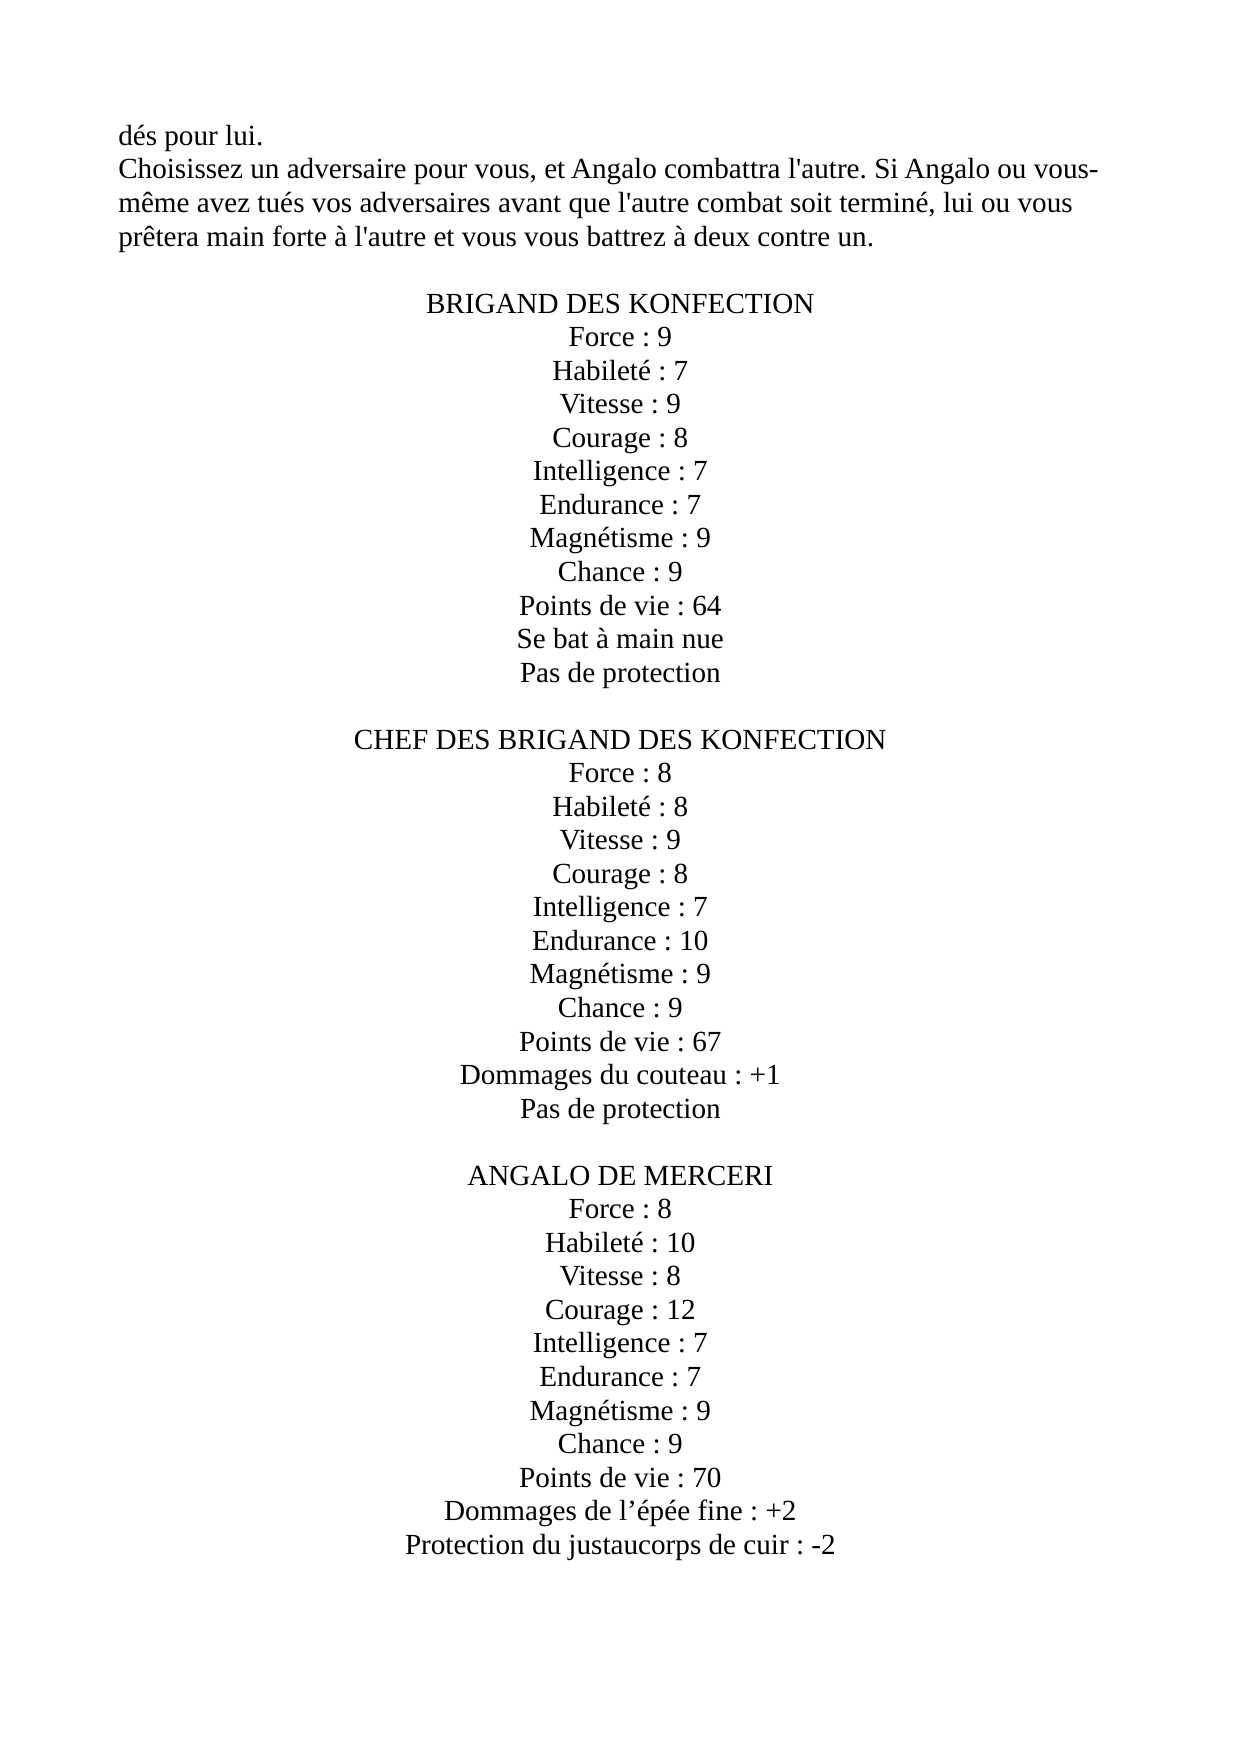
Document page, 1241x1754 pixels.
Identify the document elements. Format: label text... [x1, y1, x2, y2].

text Force : 8 [118, 755, 1122, 789]
text Intelligence : 7 [118, 453, 1122, 487]
text Courage : 12 [118, 1292, 1122, 1326]
text Points de vie : 70 [118, 1460, 1122, 1493]
text Habileté : 10 [118, 1225, 1122, 1258]
text Chance : 9 [118, 1426, 1122, 1460]
text Habileté : 7 [118, 353, 1122, 386]
text Magnétisme : 9 [118, 957, 1122, 990]
text Points de vie : 67 [118, 1024, 1122, 1057]
text Habileté : 8 [118, 789, 1122, 822]
text Vitesse : 9 [118, 822, 1122, 856]
text Intelligence : 7 [118, 889, 1122, 923]
text Magnétisme : 9 [118, 521, 1122, 554]
text Endurance : 10 [118, 923, 1122, 957]
text Courage : 8 [118, 420, 1122, 453]
text Intelligence : 7 [118, 1326, 1122, 1359]
text Vitesse : 9 [118, 386, 1122, 420]
text Pas de protection [118, 1091, 1122, 1124]
text Chance : 9 [118, 554, 1122, 588]
text Courage : 8 [118, 856, 1122, 889]
text dés pour lui. [118, 118, 1122, 152]
text Force : 8 [118, 1191, 1122, 1225]
text Pas de protection [118, 655, 1122, 688]
text ANGALO DE MERCERI [118, 1158, 1122, 1191]
text Dommages du couteau : +1 [118, 1057, 1122, 1091]
text Endurance : 7 [118, 487, 1122, 521]
text BRIGAND DES KONFECTION [118, 286, 1122, 319]
text Dommages de l’épée fine : +2 [118, 1493, 1122, 1527]
text Force : 9 [118, 319, 1122, 353]
text Vitesse : 8 [118, 1258, 1122, 1292]
text Points de vie : 64 [118, 588, 1122, 621]
text Choisissez un adversaire pour vous, et Angalo combattra l'autre. Si Angalo ou vous-même avez tués vos adversaires avant que l'autre combat soit terminé, lui ou vous prêtera main forte à l'autre et vous vous battrez à deux contre un. [118, 152, 1122, 252]
text Endurance : 7 [118, 1359, 1122, 1393]
text Se bat à main nue [118, 621, 1122, 655]
text Magnétisme : 9 [118, 1393, 1122, 1426]
text Chance : 9 [118, 990, 1122, 1024]
text Protection du justaucorps de cuir : -2 [118, 1527, 1122, 1560]
text CHEF DES BRIGAND DES KONFECTION [118, 722, 1122, 755]
